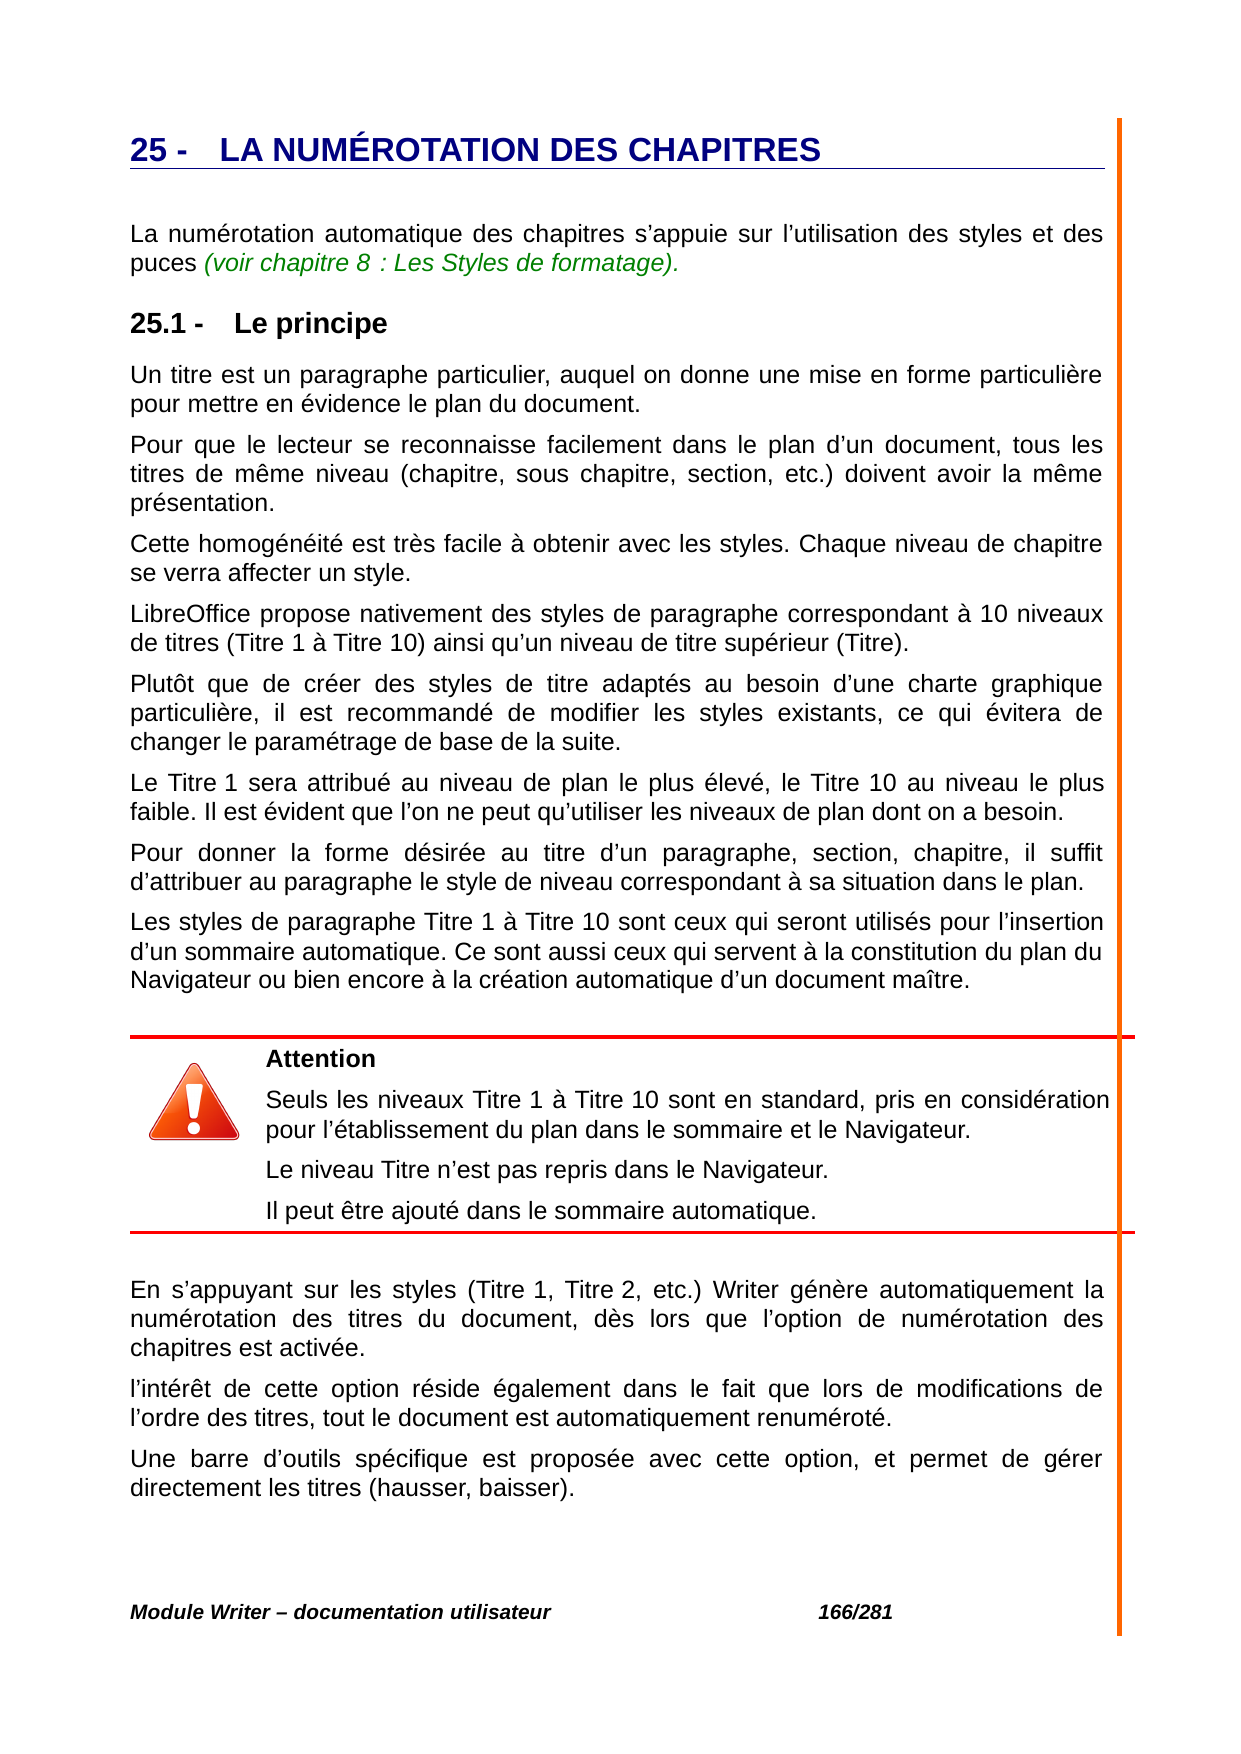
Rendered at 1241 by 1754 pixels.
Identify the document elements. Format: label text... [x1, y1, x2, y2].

text Une barre d’outils spécifique est proposée avec cette option, et permet de gérer directement les titres (hausser, baisser). [130, 1444, 1105, 1502]
text Pour donner la forme désirée au titre d’un paragraphe, section, chapitre, il suffit d’attribuer au paragraphe le style de niveau correspondant à sa situation dans le plan. [130, 837, 1105, 896]
subtitle La numérotation des chapitres [130, 130, 1105, 168]
table_header Attention Seuls les niveaux Titre 1 à Titre 10 sont en standard, pris en considération pour l’établissement du plan dans le sommaire et le Navigateur. Le niveau Titre n’est pas repris dans le Navigateur. Il peut être ajouté dans le sommaire automatique. [260, 1039, 1117, 1231]
text Les styles de paragraphe Titre 1 à Titre 10 sont ceux qui seront utilisés pour l’insertion d’un sommaire automatique. Ce sont aussi ceux qui servent à la constitution du plan du Navigateur ou bien encore à la création automatique d’un document maître. [130, 907, 1105, 994]
text La numérotation automatique des chapitres s’appuie sur l’utilisation des styles et des puces (voir chapitre 8 : Les Styles de formatage). [130, 219, 1105, 277]
table_header [130, 1039, 259, 1231]
text Le Titre 1 sera attribué au niveau de plan le plus élevé, le Titre 10 au niveau le plus faible. Il est évident que l’on ne peut qu’utiliser les niveaux de plan dont on a besoin. [130, 767, 1105, 826]
text Un titre est un paragraphe particulier, auquel on donne une mise en forme particulière pour mettre en évidence le plan du document. [130, 360, 1105, 418]
text LibreOffice propose nativement des styles de paragraphe correspondant à 10 niveaux de titres (Titre 1 à Titre 10) ainsi qu’un niveau de titre supérieur (Titre). [130, 599, 1105, 657]
subtitle Le principe [130, 306, 1105, 340]
text Cette homogénéité est très facile à obtenir avec les styles. Chaque niveau de chapitre se verra affecter un style. [130, 529, 1105, 587]
text Plutôt que de créer des styles de titre adaptés au besoin d’une charte graphique particulière, il est recommandé de modifier les styles existants, ce qui évitera de changer le paramétrage de base de la suite. [130, 668, 1105, 756]
text En s’appuyant sur les styles (Titre 1, Titre 2, etc.) Writer génère automatiquement la numérotation des titres du document, dès lors que l’option de numérotation des chapitres est activée. [130, 1275, 1105, 1362]
picture [135, 1044, 254, 1163]
text Pour que le lecteur se reconnaisse facilement dans le plan d’un document, tous les titres de même niveau (chapitre, sous chapitre, section, etc.) doivent avoir la même présentation. [130, 430, 1105, 517]
text l’intérêt de cette option réside également dans le fait que lors de modifications de l’ordre des titres, tout le document est automatiquement renuméroté. [130, 1374, 1105, 1432]
